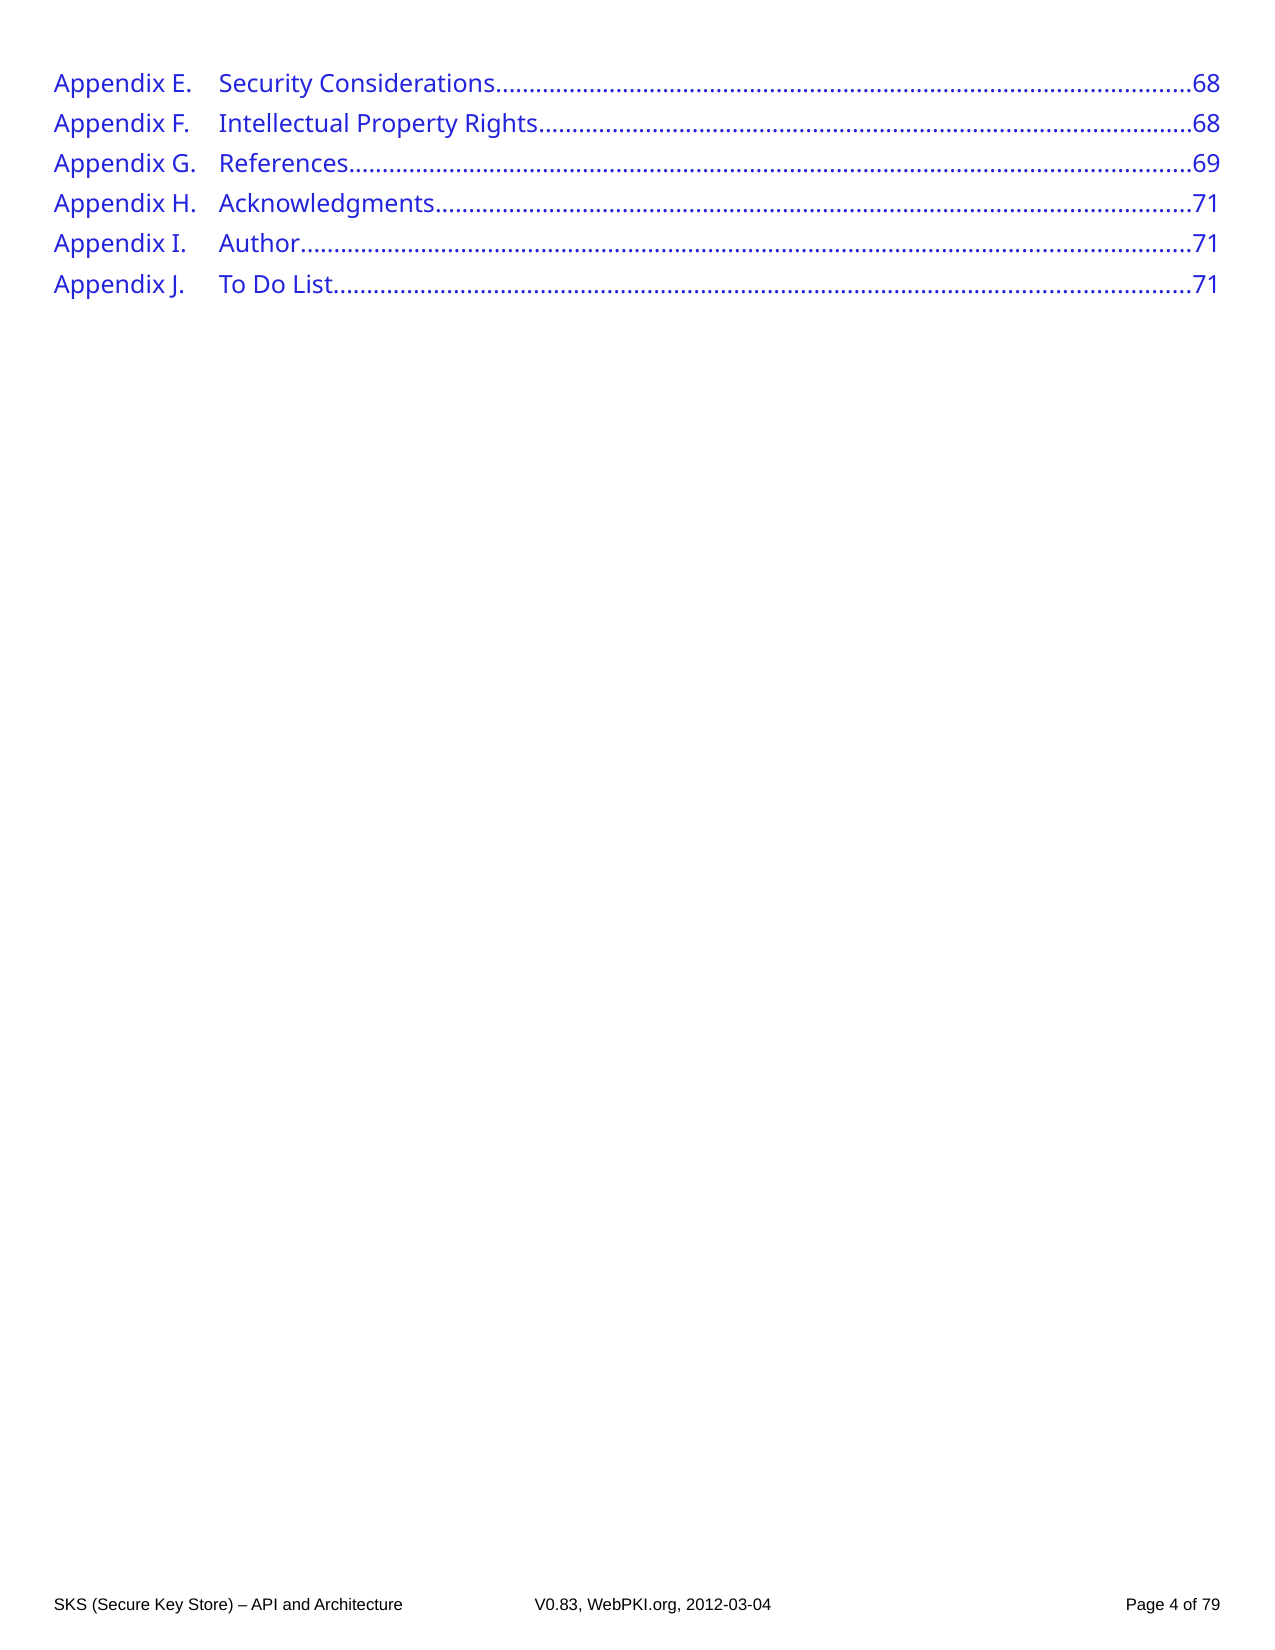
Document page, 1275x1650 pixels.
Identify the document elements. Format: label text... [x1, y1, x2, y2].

text Appendix F. Intellectual Property Rights 68 [54, 106, 1221, 140]
text Appendix E. Security Considerations 68 [54, 66, 1221, 100]
text Appendix G. References 69 [54, 146, 1221, 180]
text Appendix I. Author 71 [54, 226, 1221, 260]
text Appendix H. Acknowledgments 71 [54, 186, 1221, 220]
text Appendix J. To Do List 71 [54, 266, 1221, 300]
